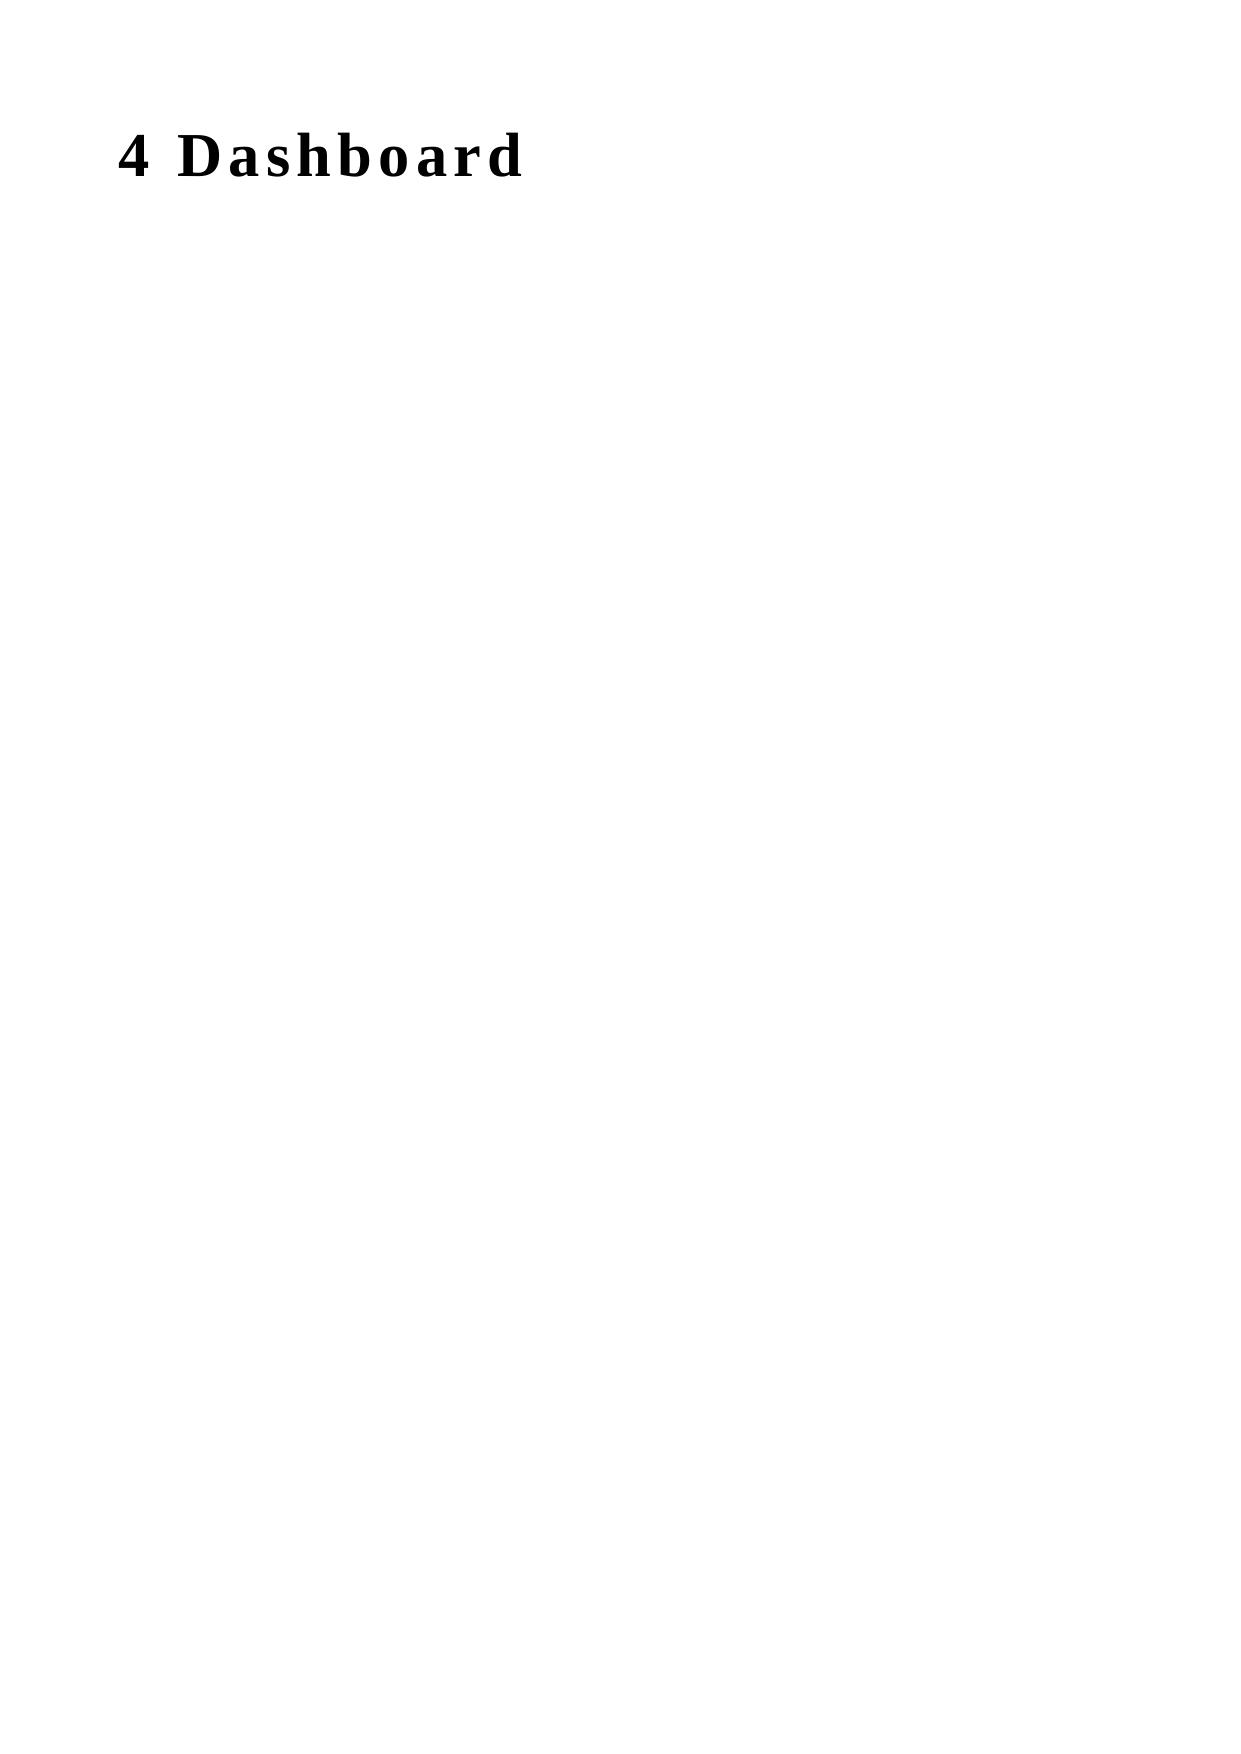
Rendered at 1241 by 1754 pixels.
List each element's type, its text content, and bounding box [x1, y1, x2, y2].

text 4 Dashboard [118, 118, 1122, 190]
